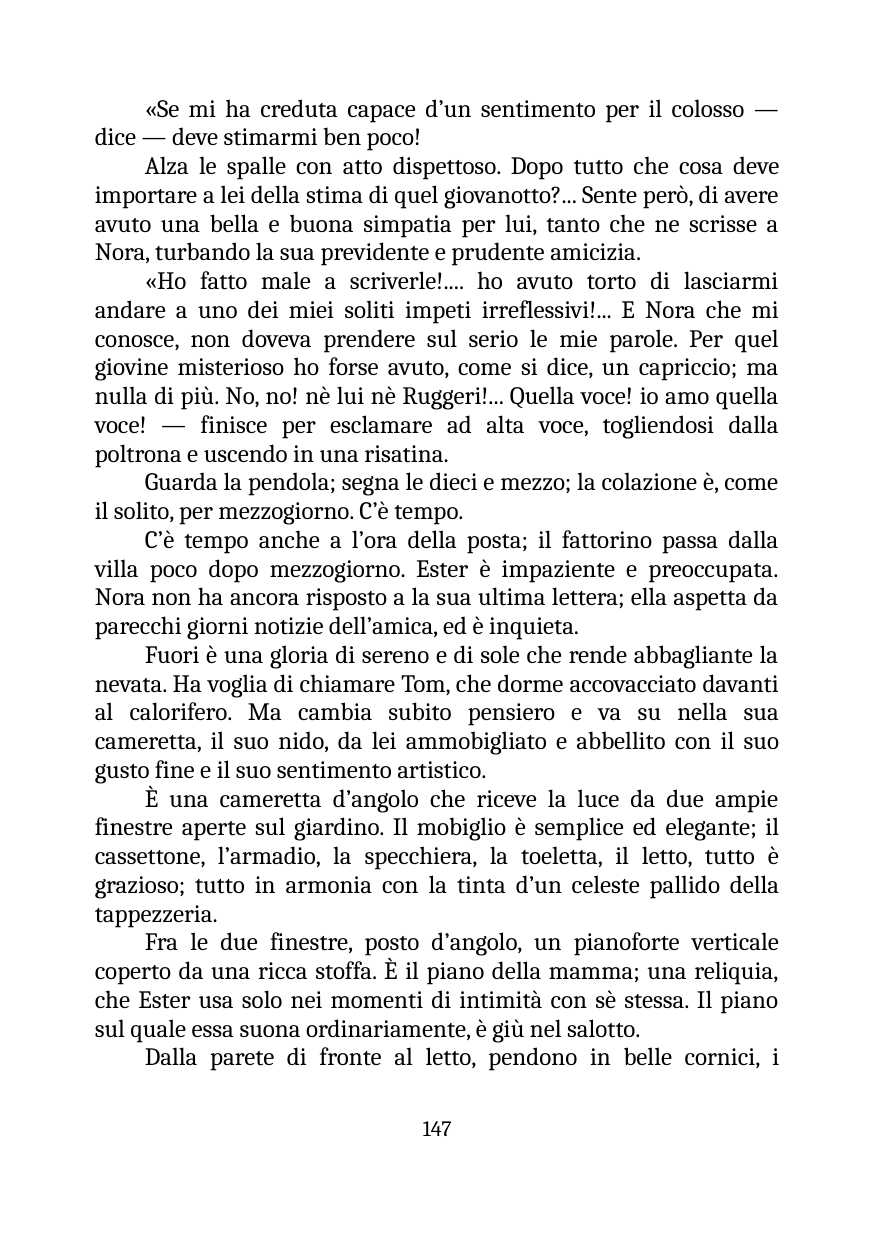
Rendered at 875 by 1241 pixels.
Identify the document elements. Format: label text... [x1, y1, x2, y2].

text È una cameretta d’angolo che riceve la luce da due ampie finestre aperte sul giardino. Il mobiglio è semplice ed elegante; il cassettone, l’armadio, la specchiera, la toeletta, il letto, tutto è grazioso; tutto in armonia con la tinta d’un celeste pallido della tappezzeria. [94, 784, 779, 928]
text Fuori è una gloria di sereno e di sole che rende abbagliante la nevata. Ha voglia di chiamare Tom, che dorme accovacciato davanti al calorifero. Ma cambia subito pensiero e va su nella sua cameretta, il suo nido, da lei ammobigliato e abbellito con il suo gusto fine e il suo sentimento artistico. [94, 641, 779, 784]
text Alza le spalle con atto dispettoso. Dopo tutto che cosa deve importare a lei della stima di quel giovanotto?... Sente però, di avere avuto una bella e buona simpatia per lui, tanto che ne scrisse a Nora, turbando la sua previdente e prudente amicizia. [94, 152, 779, 267]
text Guarda la pendola; segna le dieci e mezzo; la colazione è, come il solito, per mezzogiorno. C’è tempo. [94, 468, 779, 526]
text Fra le due finestre, posto d’angolo, un pianoforte verticale coperto da una ricca stoffa. È il piano della mamma; una reliquia, che Ester usa solo nei momenti di intimità con sè stessa. Il piano sul quale essa suona ordinariamente, è giù nel salotto. [94, 928, 779, 1043]
text «Se mi ha creduta capace d’un sentimento per il colosso — dice — deve stimarmi ben poco! [94, 94, 779, 152]
text C’è tempo anche a l’ora della posta; il fattorino passa dalla villa poco dopo mezzogiorno. Ester è impaziente e preoccupata. Nora non ha ancora risposto a la sua ultima lettera; ella aspetta da parecchi giorni notizie dell’amica, ed è inquieta. [94, 526, 779, 641]
text Dalla parete di fronte al letto, pendono in belle cornici, i [94, 1043, 779, 1072]
text «Ho fatto male a scriverle!.... ho avuto torto di lasciarmi andare a uno dei miei soliti impeti irreflessivi!... E Nora che mi conosce, non doveva prendere sul serio le mie parole. Per quel giovine misterioso ho forse avuto, come si dice, un capriccio; ma nulla di più. No, no! nè lui nè Ruggeri!... Quella voce! io amo quella voce! — finisce per esclamare ad alta voce, togliendosi dalla poltrona e uscendo in una risatina. [94, 267, 779, 468]
